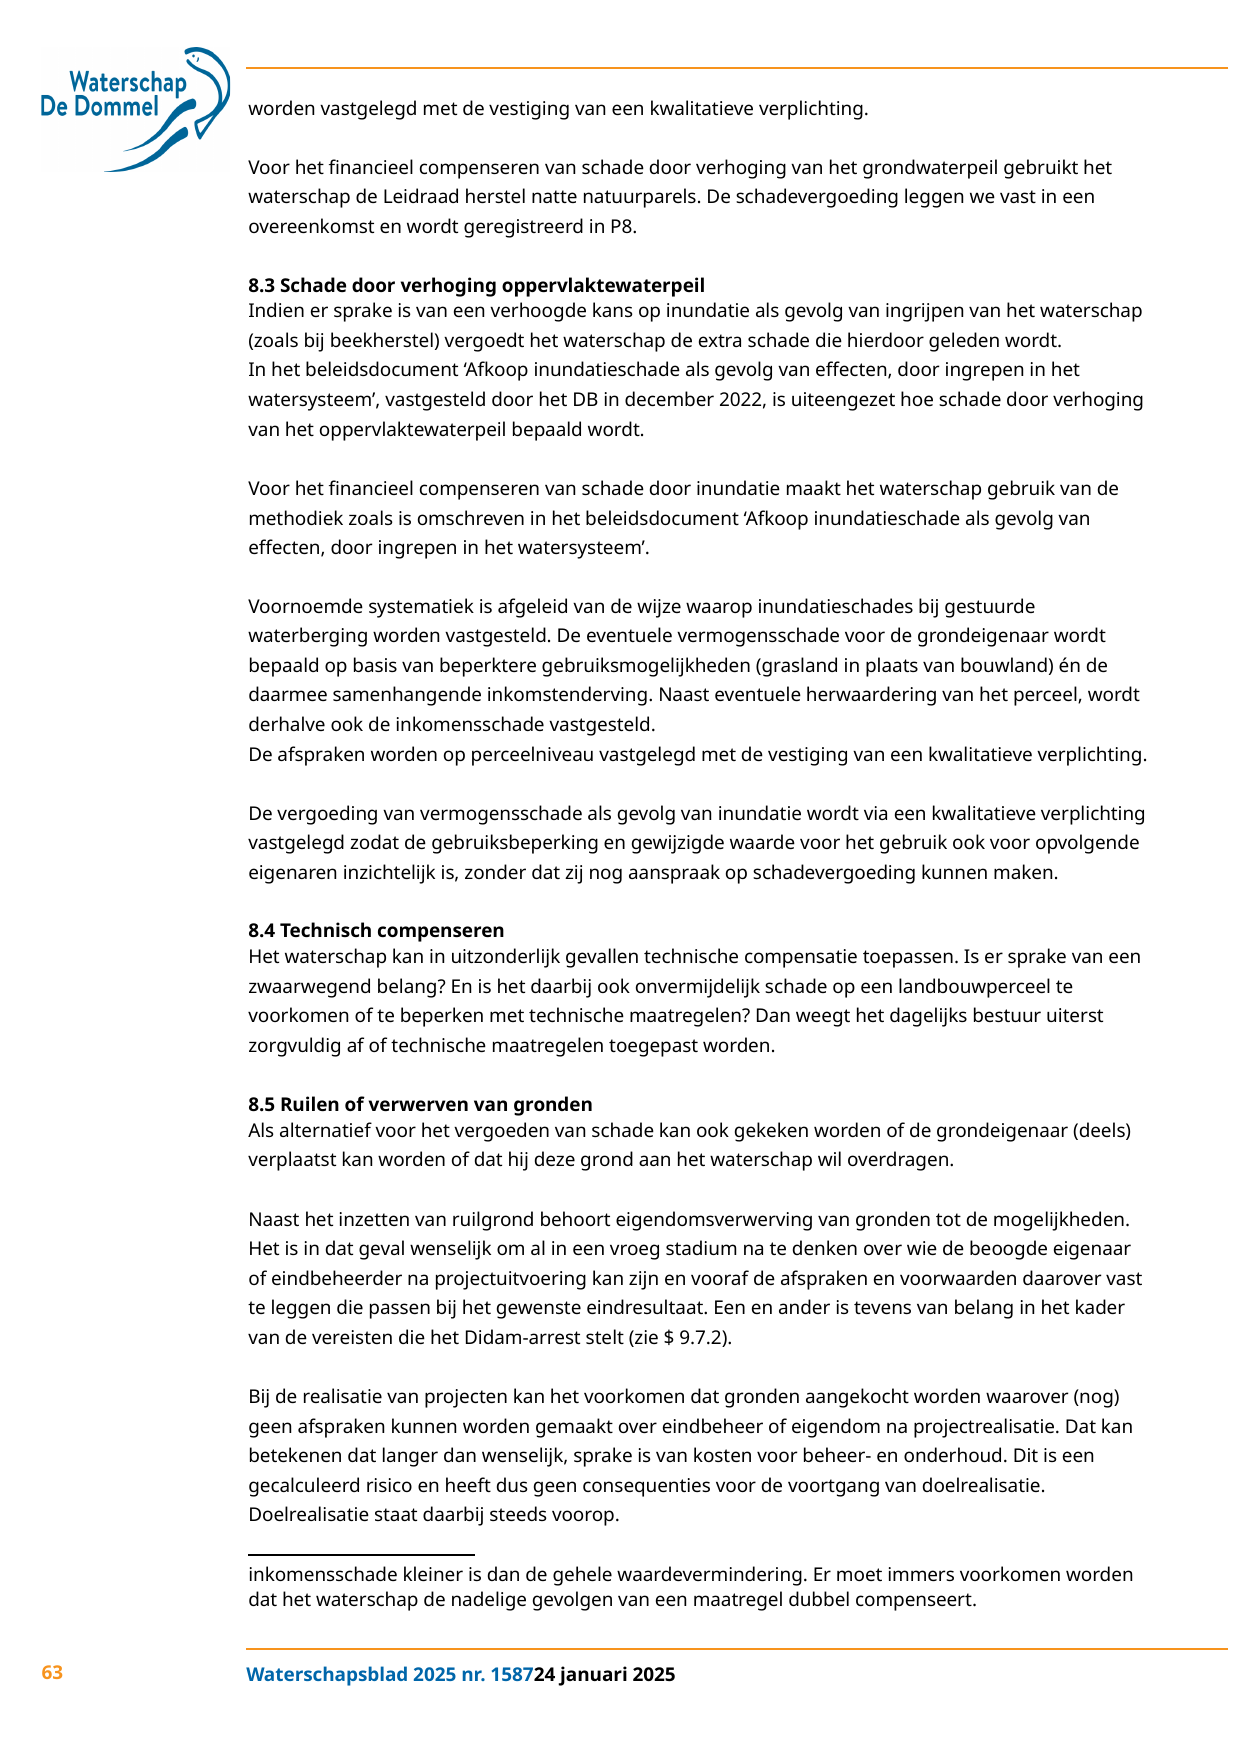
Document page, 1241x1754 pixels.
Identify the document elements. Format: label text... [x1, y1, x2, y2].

text 8.4 Technisch compenseren [248, 918, 1152, 943]
table_header Voor het financieel compenseren van schade door verhoging van het grondwaterpeil gebruikt het waterschap de Leidraad herstel natte natuurparels. De schadevergoeding leggen we vast in een overeenkomst en wordt geregistreerd in P8. [248, 154, 1152, 239]
table_header Voor het financieel compenseren van schade door inundatie maakt het waterschap gebruik van de methodiek zoals is omschreven in het beleidsdocument ‘Afkoop inundatieschade als gevolg van effecten, door ingrepen in het watersysteem’. [248, 475, 1152, 560]
text Bij de realisatie van projecten kan het voorkomen dat gronden aangekocht worden waarover (nog) geen afspraken kunnen worden gemaakt over eindbeheer of eigendom na projectrealisatie. Dat kan betekenen dat langer dan wenselijk, sprake is van kosten voor beheer- en onderhoud. Dit is een gecalculeerd risico en heeft dus geen consequenties voor de voortgang van doelrealisatie. Doelrealisatie staat daarbij steeds voorop. [248, 1383, 1152, 1527]
text Naast het inzetten van ruilgrond behoort eigendomsverwerving van gronden tot de mogelijkheden. Het is in dat geval wenselijk om al in een vroeg stadium na te denken over wie de beoogde eigenaar of eindbeheerder na projectuitvoering kan zijn en vooraf de afspraken en voorwaarden daarover vast te leggen die passen bij het gewenste eindresultaat. Een en ander is tevens van belang in het kader van de vereisten die het Didam-arrest stelt (zie $ 9.7.2). [248, 1206, 1152, 1350]
picture [41, 47, 231, 172]
text 8.3 Schade door verhoging oppervlaktewaterpeil [248, 272, 1152, 297]
table_header De vergoeding van vermogensschade als gevolg van inundatie wordt via een kwalitatieve verplichting vastgelegd zodat de gebruiksbeperking en gewijzigde waarde voor het gebruik ook voor opvolgende eigenaren inzichtelijk is, zonder dat zij nog aanspraak op schadevergoeding kunnen maken. [248, 800, 1152, 885]
text In het beleidsdocument ‘Afkoop inundatieschade als gevolg van effecten, door ingrepen in het watersysteem’, vastgesteld door het DB in december 2022, is uiteengezet hoe schade door verhoging van het oppervlaktewaterpeil bepaald wordt. [248, 357, 1152, 442]
text 8.5 Ruilen of verwerven van gronden [248, 1091, 1152, 1117]
text inkomensschade kleiner is dan de gehele waardevermindering. Er moet immers voorkomen worden dat het waterschap de nadelige gevolgen van een maatregel dubbel compenseert. [248, 1561, 1152, 1612]
picture [45, 99, 51, 111]
text Voornoemde systematiek is afgeleid van de wijze waarop inundatieschades bij gestuurde waterberging worden vastgesteld. De eventuele vermogensschade voor de grondeigenaar wordt bepaald op basis van beperktere gebruiksmogelijkheden (grasland in plaats van bouwland) én de daarmee samenhangende inkomstenderving. Naast eventuele herwaardering van het perceel, wordt derhalve ook de inkomensschade vastgesteld. [248, 593, 1152, 737]
text De afspraken worden op perceelniveau vastgelegd met de vestiging van een kwalitatieve verplichting. [248, 741, 1152, 766]
text Als alternatief voor het vergoeden van schade kan ook gekeken worden of de grondeigenaar (deels) verplaatst kan worden of dat hij deze grond aan het waterschap wil overdragen. [248, 1117, 1152, 1172]
text worden vastgelegd met de vestiging van een kwalitatieve verplichting. [248, 95, 1152, 121]
picture [204, 47, 231, 76]
text Het waterschap kan in uitzonderlijk gevallen technische compensatie toepassen. Is er sprake van een zwaarwegend belang? En is het daarbij ook onvermijdelijk schade op een landbouwperceel te voorkomen of te beperken met technische maatregelen? Dan weegt het dagelijks bestuur uiterst zorgvuldig af of technische maatregelen toegepast worden. [248, 943, 1152, 1058]
text Indien er sprake is van een verhoogde kans op inundatie als gevolg van ingrijpen van het waterschap (zoals bij beekherstel) vergoedt het waterschap de extra schade die hierdoor geleden wordt. [248, 297, 1152, 353]
picture [198, 118, 210, 131]
